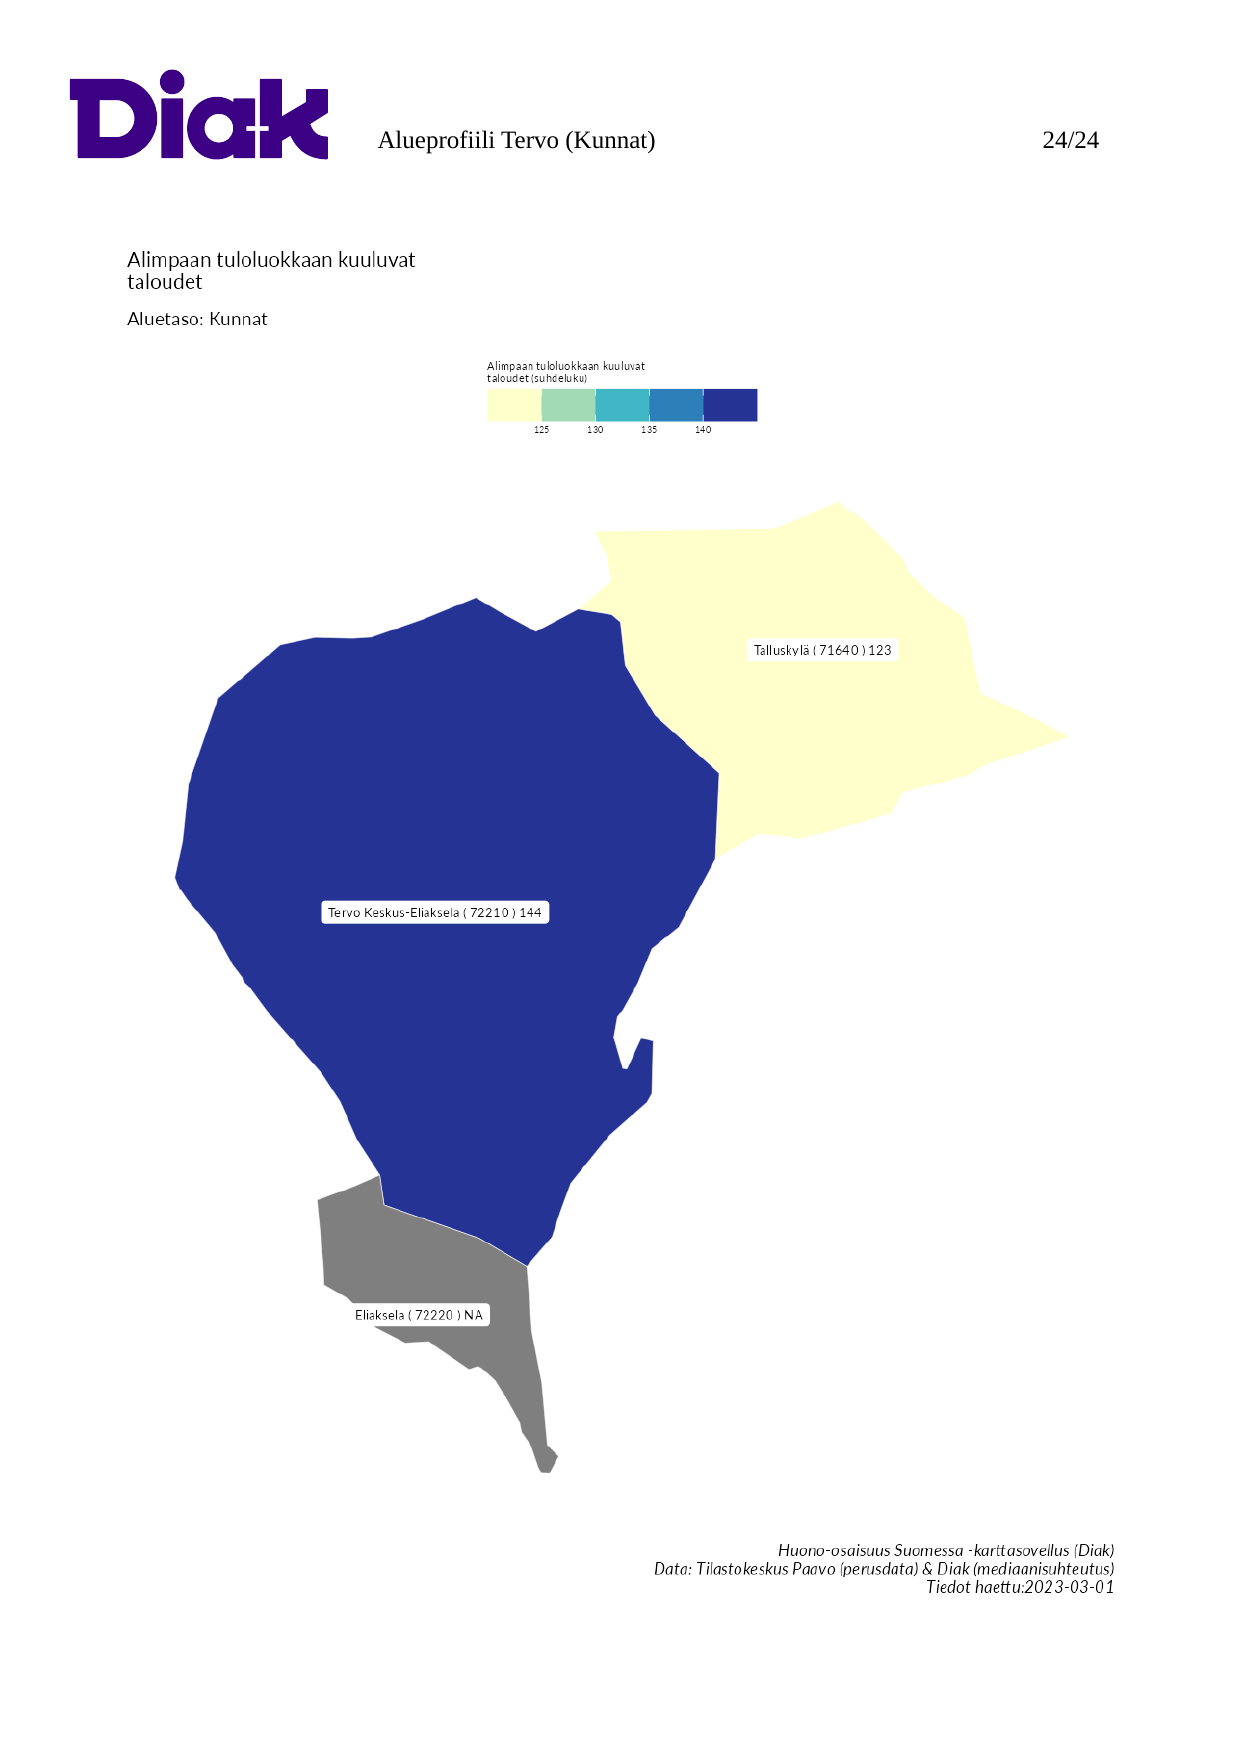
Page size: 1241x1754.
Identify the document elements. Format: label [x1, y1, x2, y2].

picture [61, 196, 1179, 1651]
